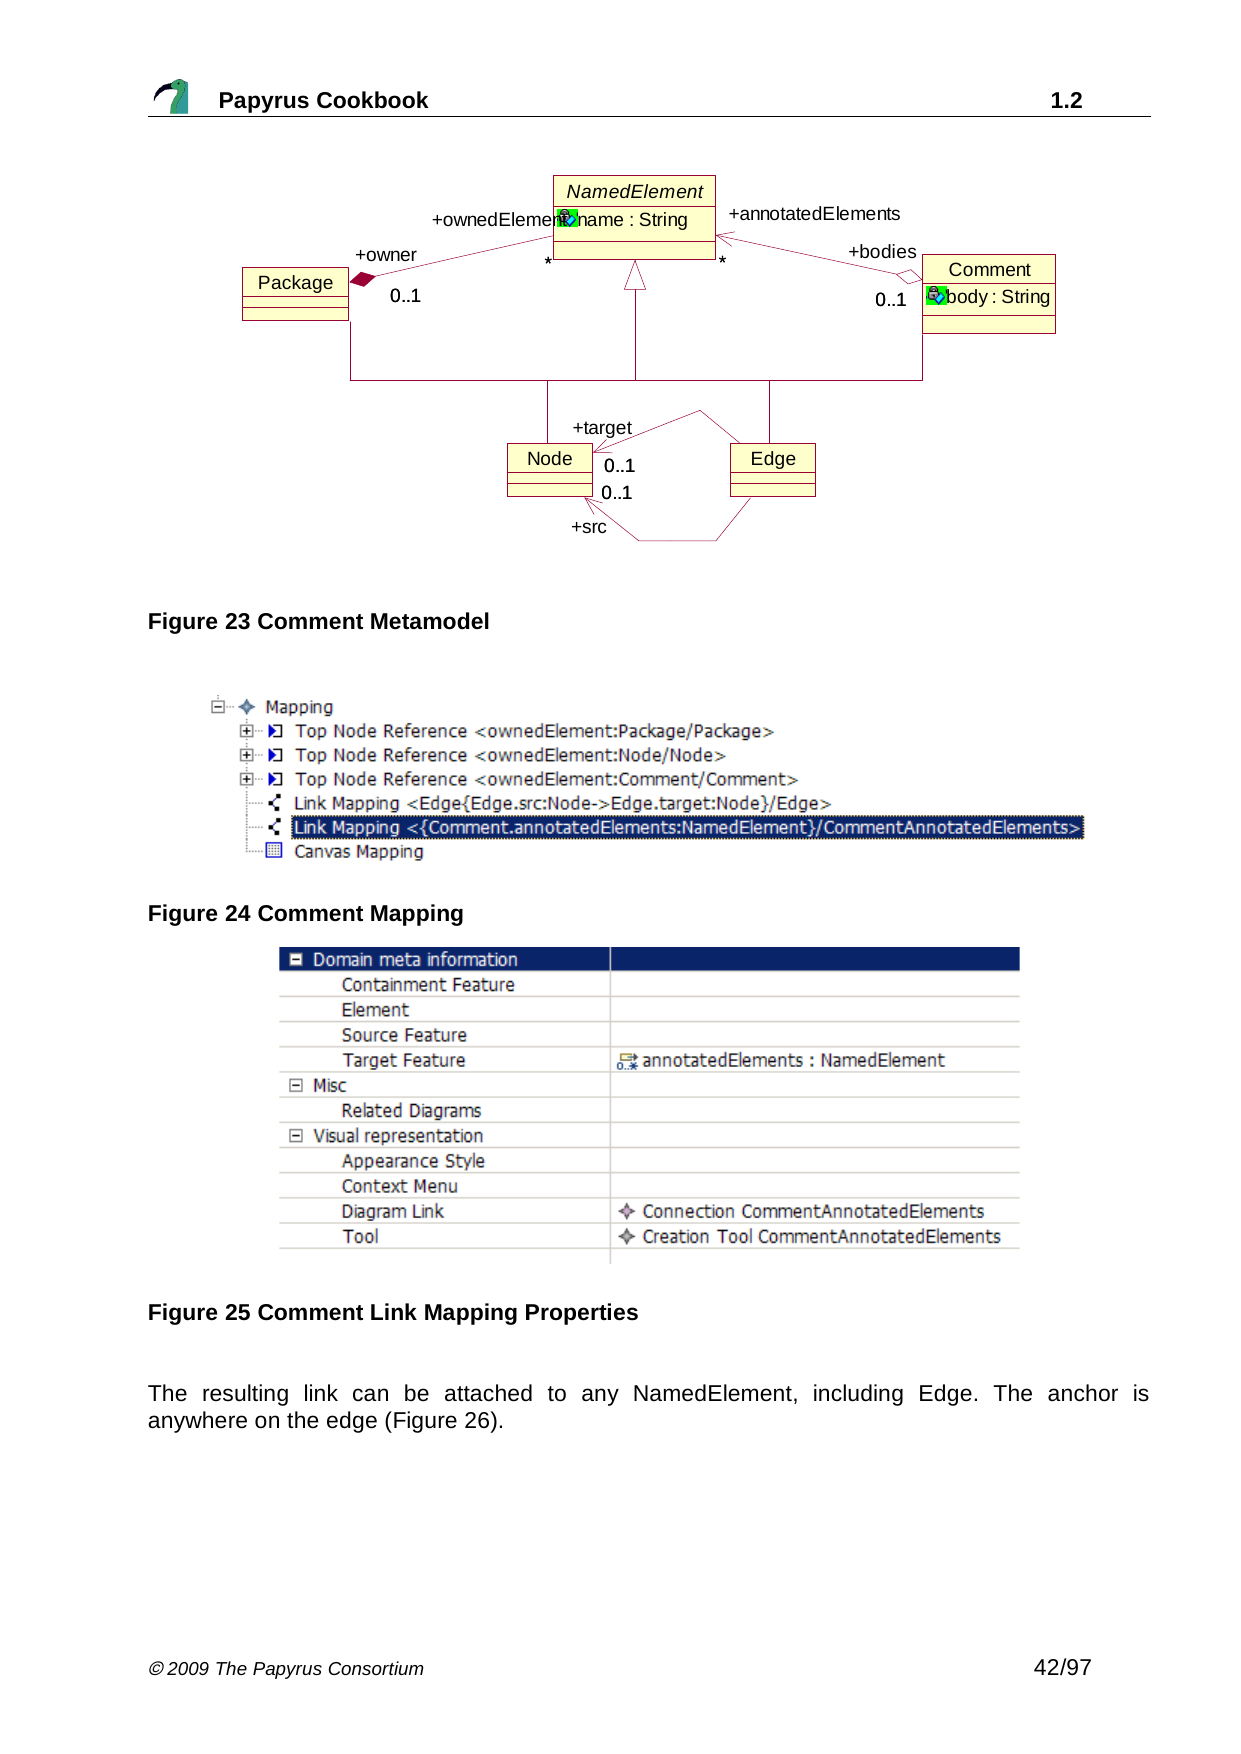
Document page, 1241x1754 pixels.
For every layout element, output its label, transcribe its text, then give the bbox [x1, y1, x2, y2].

text Figure 25 Comment Link Mapping Properties [148, 1298, 1151, 1325]
text Figure 24 Comment Mapping [148, 899, 1151, 926]
picture [279, 947, 1020, 1264]
text The resulting link can be attached to any NamedElement, including Edge. The anchor is anywhere on the edge (Figure 26). [148, 1379, 1151, 1433]
picture [201, 695, 1098, 865]
text Figure 23 Comment Metamodel [148, 607, 1151, 634]
picture [153, 79, 189, 114]
